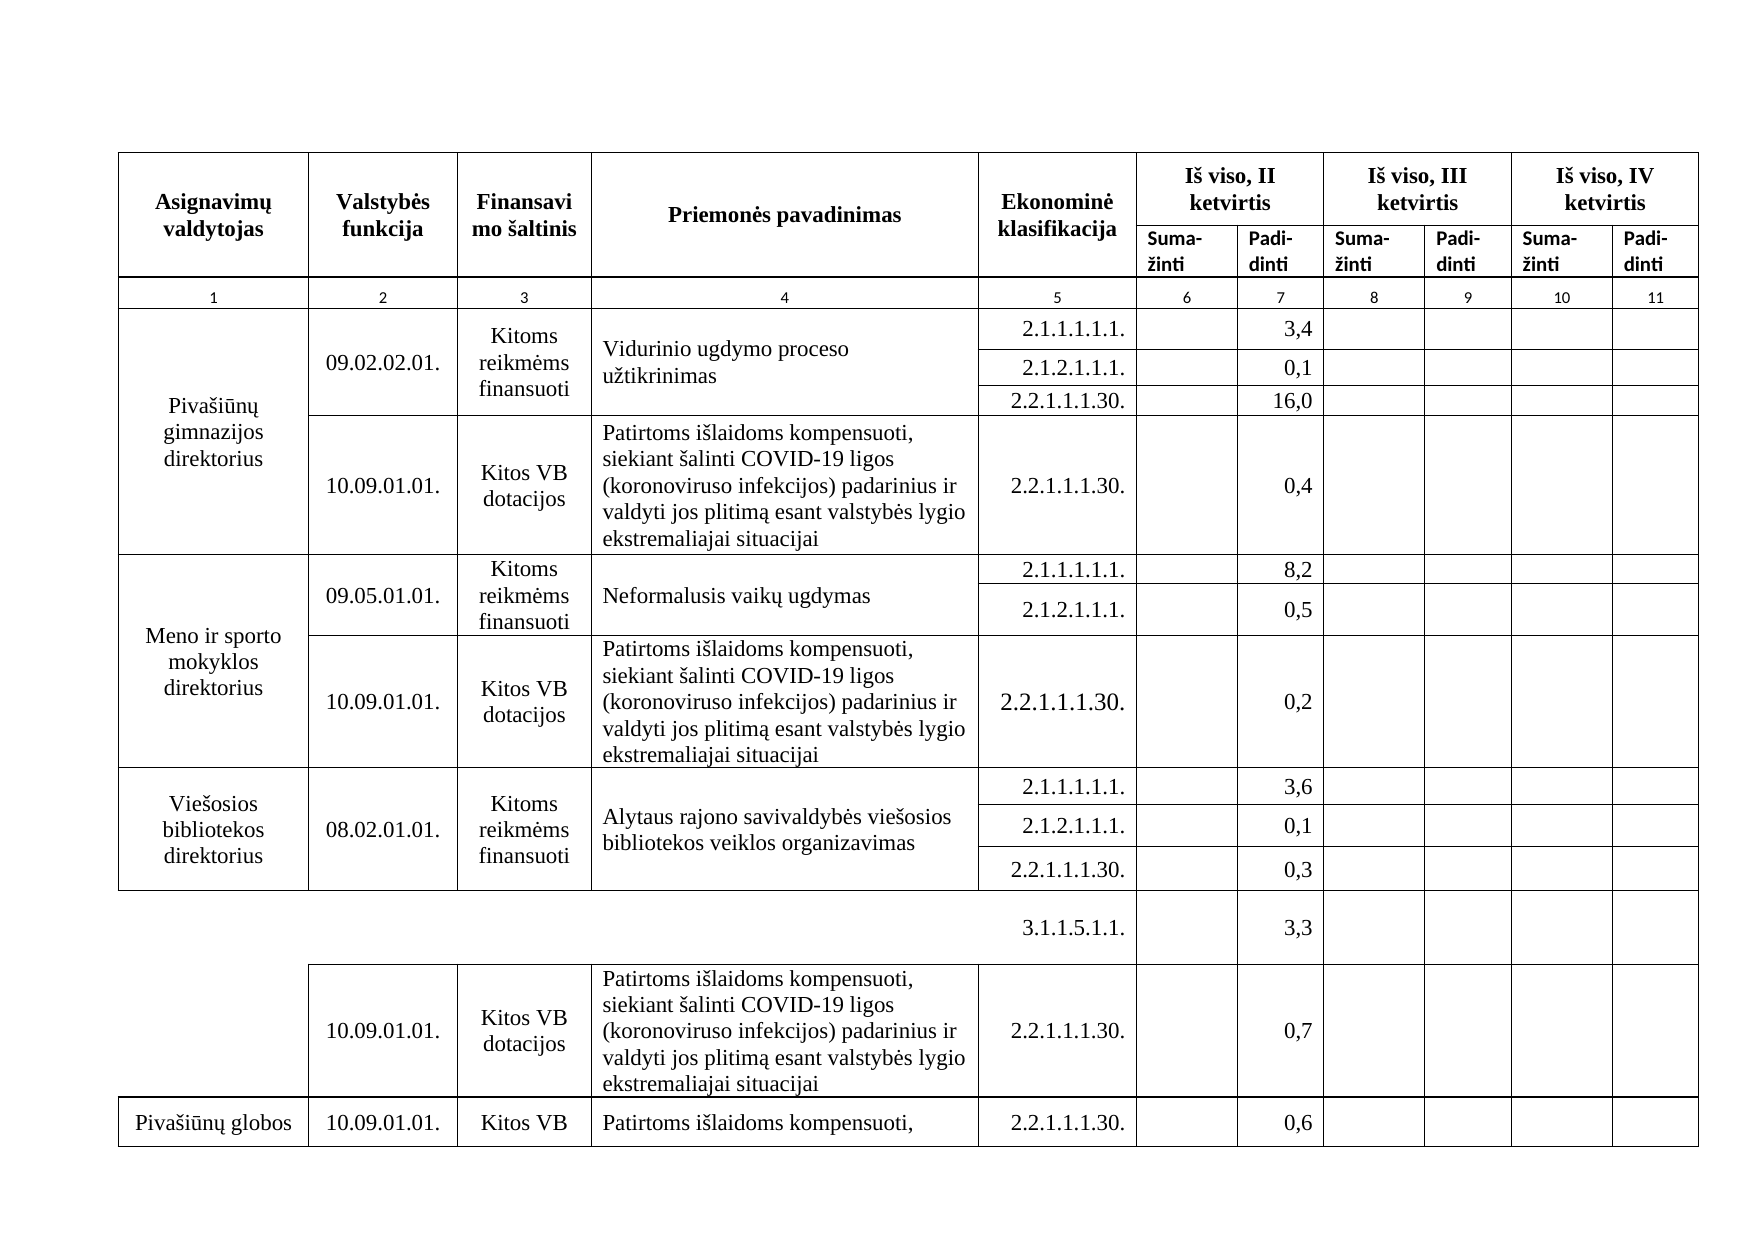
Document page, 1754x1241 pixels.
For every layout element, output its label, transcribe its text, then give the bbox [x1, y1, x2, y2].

table_cell Patirtoms išlaidoms kompensuoti, [592, 1098, 978, 1146]
table_cell [1699, 635, 1723, 767]
table_cell Patirtoms išlaidoms kompensuoti, siekiant šalinti COVID-19 ligos (koronoviruso infekcijos) padarinius ir valdyti jos plitimą esant valstybės lygio ekstremaliajai situacijai [592, 965, 978, 1096]
table_cell [1613, 555, 1698, 582]
table_cell [1699, 583, 1723, 634]
table_cell [1324, 309, 1424, 349]
table_cell [1512, 555, 1612, 582]
table_cell 0,1 [1238, 805, 1323, 846]
table_cell [1425, 555, 1511, 582]
table_cell [1613, 965, 1698, 1096]
table_cell Pivašiūnų gimnazijos direktorius [119, 309, 308, 554]
table_cell 9 [1425, 278, 1511, 308]
table_cell 2 [309, 278, 457, 308]
table_cell [1699, 193, 1723, 224]
table_cell [1699, 349, 1723, 384]
table_cell Neformalusis vaikų ugdymas [592, 555, 978, 634]
table_cell Patirtoms išlaidoms kompensuoti, siekiant šalinti COVID-19 ligos (koronoviruso infekcijos) padarinius ir valdyti jos plitimą esant valstybės lygio ekstremaliajai situacijai [592, 636, 978, 767]
table_cell [1512, 386, 1612, 415]
table_cell Kitos VB [458, 1098, 591, 1146]
table_cell 8 [1324, 278, 1424, 308]
table_cell [1324, 891, 1424, 963]
table_cell 2.1.1.1.1.1. [979, 768, 1136, 804]
table_cell 0,4 [1238, 416, 1323, 554]
table_cell 16,0 [1238, 386, 1323, 415]
table_cell [1137, 965, 1237, 1096]
table_cell [1699, 804, 1723, 846]
table_cell 3 [458, 278, 591, 308]
table_cell [1137, 636, 1237, 767]
table_cell 11 [1613, 278, 1698, 308]
table_cell [1425, 847, 1511, 890]
table_cell [1137, 555, 1237, 582]
table_cell Kitos VB dotacijos [458, 965, 591, 1096]
table_cell 2.1.2.1.1.1. [979, 805, 1136, 846]
table_cell Viešosios bibliotekos direktorius [119, 768, 308, 890]
table_cell 3,4 [1238, 309, 1323, 349]
table_cell 10.09.01.01. [309, 636, 457, 767]
table_cell Suma-žinti [1512, 226, 1612, 276]
table_header Iš viso, III ketvirtis [1324, 153, 1511, 224]
table_cell Kitoms reikmėms finansuoti [458, 768, 591, 890]
table_cell [1512, 965, 1612, 1096]
table_header [1699, 152, 1723, 193]
table_cell [1137, 386, 1237, 415]
table_cell [1324, 386, 1424, 415]
table_cell 0,3 [1238, 847, 1323, 890]
table_cell 08.02.01.01. [309, 768, 457, 890]
table_cell [1512, 636, 1612, 767]
table_cell [1699, 1096, 1723, 1146]
table_cell 09.05.01.01. [309, 555, 457, 634]
table_cell 7 [1238, 278, 1323, 308]
table_cell [1613, 768, 1698, 804]
table_cell [1613, 891, 1698, 963]
table_cell [1324, 805, 1424, 846]
table_cell [1512, 768, 1612, 804]
table_cell 5 [979, 278, 1136, 308]
table_cell [1699, 225, 1723, 276]
table_cell [1137, 584, 1237, 634]
table_cell Alytaus rajono savivaldybės viešosios bibliotekos veiklos organizavimas [592, 768, 978, 890]
table_cell Suma-žinti [1137, 226, 1237, 276]
table_cell Padi-dinti [1238, 226, 1323, 276]
table_cell [1425, 309, 1511, 349]
table_cell [1324, 555, 1424, 582]
table_cell 4 [592, 278, 978, 308]
table_cell [1425, 1098, 1511, 1146]
table_cell [1512, 805, 1612, 846]
table_cell [1324, 768, 1424, 804]
table_header Asignavimų valdytojas [119, 153, 308, 276]
table_cell [1699, 846, 1723, 890]
table_cell [1613, 416, 1698, 554]
table_cell [1613, 386, 1698, 415]
table_cell [1137, 416, 1237, 554]
table_cell [1699, 308, 1723, 349]
table_cell 2.1.2.1.1.1. [979, 350, 1136, 384]
table_cell [1425, 386, 1511, 415]
table_cell 2.2.1.1.1.30. [979, 1098, 1136, 1146]
table_cell 09.02.02.01. [309, 309, 457, 415]
table_cell 2.2.1.1.1.30. [979, 847, 1136, 890]
table_cell [1137, 350, 1237, 384]
table_cell 2.2.1.1.1.30. [979, 416, 1136, 554]
table_header Iš viso, II ketvirtis [1137, 153, 1323, 224]
table_cell [1425, 636, 1511, 767]
table_cell Pivašiūnų globos [119, 1098, 308, 1146]
table_cell 2.2.1.1.1.30. [979, 636, 1136, 767]
table_cell [1324, 350, 1424, 384]
table_cell [1699, 890, 1723, 963]
table_header Iš viso, IV ketvirtis [1512, 153, 1698, 224]
table_cell 3,3 [1238, 891, 1323, 963]
table_cell [1699, 385, 1723, 415]
table_cell [1613, 309, 1698, 349]
table_cell 3,6 [1238, 768, 1323, 804]
table_cell [1613, 636, 1698, 767]
table_cell [1512, 1098, 1612, 1146]
table_header Valstybės funkcija [309, 153, 457, 276]
table_cell [1512, 350, 1612, 384]
table_cell [1613, 350, 1698, 384]
table_cell 1 [119, 278, 308, 308]
table_cell [1512, 584, 1612, 634]
table_cell [1425, 416, 1511, 554]
table_cell 6 [1137, 278, 1237, 308]
table_cell 2.2.1.1.1.30. [979, 386, 1136, 415]
table_cell [1137, 309, 1237, 349]
table_header Finansavimo šaltinis [458, 153, 591, 276]
table_cell [1512, 309, 1612, 349]
table_cell [1425, 584, 1511, 634]
table_cell Kitos VB dotacijos [458, 416, 591, 554]
table_cell [1425, 891, 1511, 963]
table_cell Kitoms reikmėms finansuoti [458, 555, 591, 634]
table_cell [1324, 1098, 1424, 1146]
table_cell [1699, 276, 1723, 308]
table_cell [1324, 965, 1424, 1096]
table_cell Padi-dinti [1425, 226, 1511, 276]
table_cell [1425, 805, 1511, 846]
table_cell 10.09.01.01. [309, 1098, 457, 1146]
table_cell 0,1 [1238, 350, 1323, 384]
table_header Ekonominė klasifikacija [979, 153, 1136, 276]
table_cell [1137, 891, 1237, 963]
table_cell [1425, 350, 1511, 384]
table_cell [1137, 805, 1237, 846]
table_cell Vidurinio ugdymo proceso užtikrinimas [592, 309, 978, 415]
table_cell [1137, 847, 1237, 890]
table_cell Padi-dinti [1613, 226, 1698, 276]
table_cell 3.1.1.5.1.1. [978, 891, 1136, 963]
table_header Priemonės pavadinimas [592, 153, 978, 276]
table_cell 10.09.01.01. [309, 965, 457, 1096]
table_cell 2.1.1.1.1.1. [979, 309, 1136, 349]
table_cell [1425, 965, 1511, 1096]
table_cell Kitos VB dotacijos [458, 636, 591, 767]
table_cell [1324, 416, 1424, 554]
table_cell [1512, 416, 1612, 554]
table_cell [1324, 847, 1424, 890]
table_cell [1613, 584, 1698, 634]
table_cell [1699, 554, 1723, 582]
table_cell [1324, 584, 1424, 634]
table_cell [1613, 805, 1698, 846]
table_cell [1425, 768, 1511, 804]
table_cell [1699, 964, 1723, 1096]
table_cell 2.1.1.1.1.1. [979, 555, 1136, 582]
table_cell 0,6 [1238, 1098, 1323, 1146]
table_cell Meno ir sporto mokyklos direktorius [119, 555, 308, 767]
table_cell 0,2 [1238, 636, 1323, 767]
table_cell [1613, 1098, 1698, 1146]
table_cell [1512, 847, 1612, 890]
table_cell 0,7 [1238, 965, 1323, 1096]
table_cell [1512, 891, 1612, 963]
table_cell [1137, 1098, 1237, 1146]
table_cell [1324, 636, 1424, 767]
table_cell 8,2 [1238, 555, 1323, 582]
table_cell Patirtoms išlaidoms kompensuoti, siekiant šalinti COVID-19 ligos (koronoviruso infekcijos) padarinius ir valdyti jos plitimą esant valstybės lygio ekstremaliajai situacijai [592, 416, 978, 554]
table_cell 0,5 [1238, 584, 1323, 634]
table_cell 2.1.2.1.1.1. [979, 584, 1136, 634]
table_cell [1699, 767, 1723, 804]
table_cell [1137, 768, 1237, 804]
table_cell 2.2.1.1.1.30. [979, 965, 1136, 1096]
table_cell Kitoms reikmėms finansuoti [458, 309, 591, 415]
table_cell Suma-žinti [1324, 226, 1424, 276]
table_cell [1699, 415, 1723, 554]
table_cell [1613, 847, 1698, 890]
table_cell 10 [1512, 278, 1612, 308]
table_cell 10.09.01.01. [309, 416, 457, 554]
